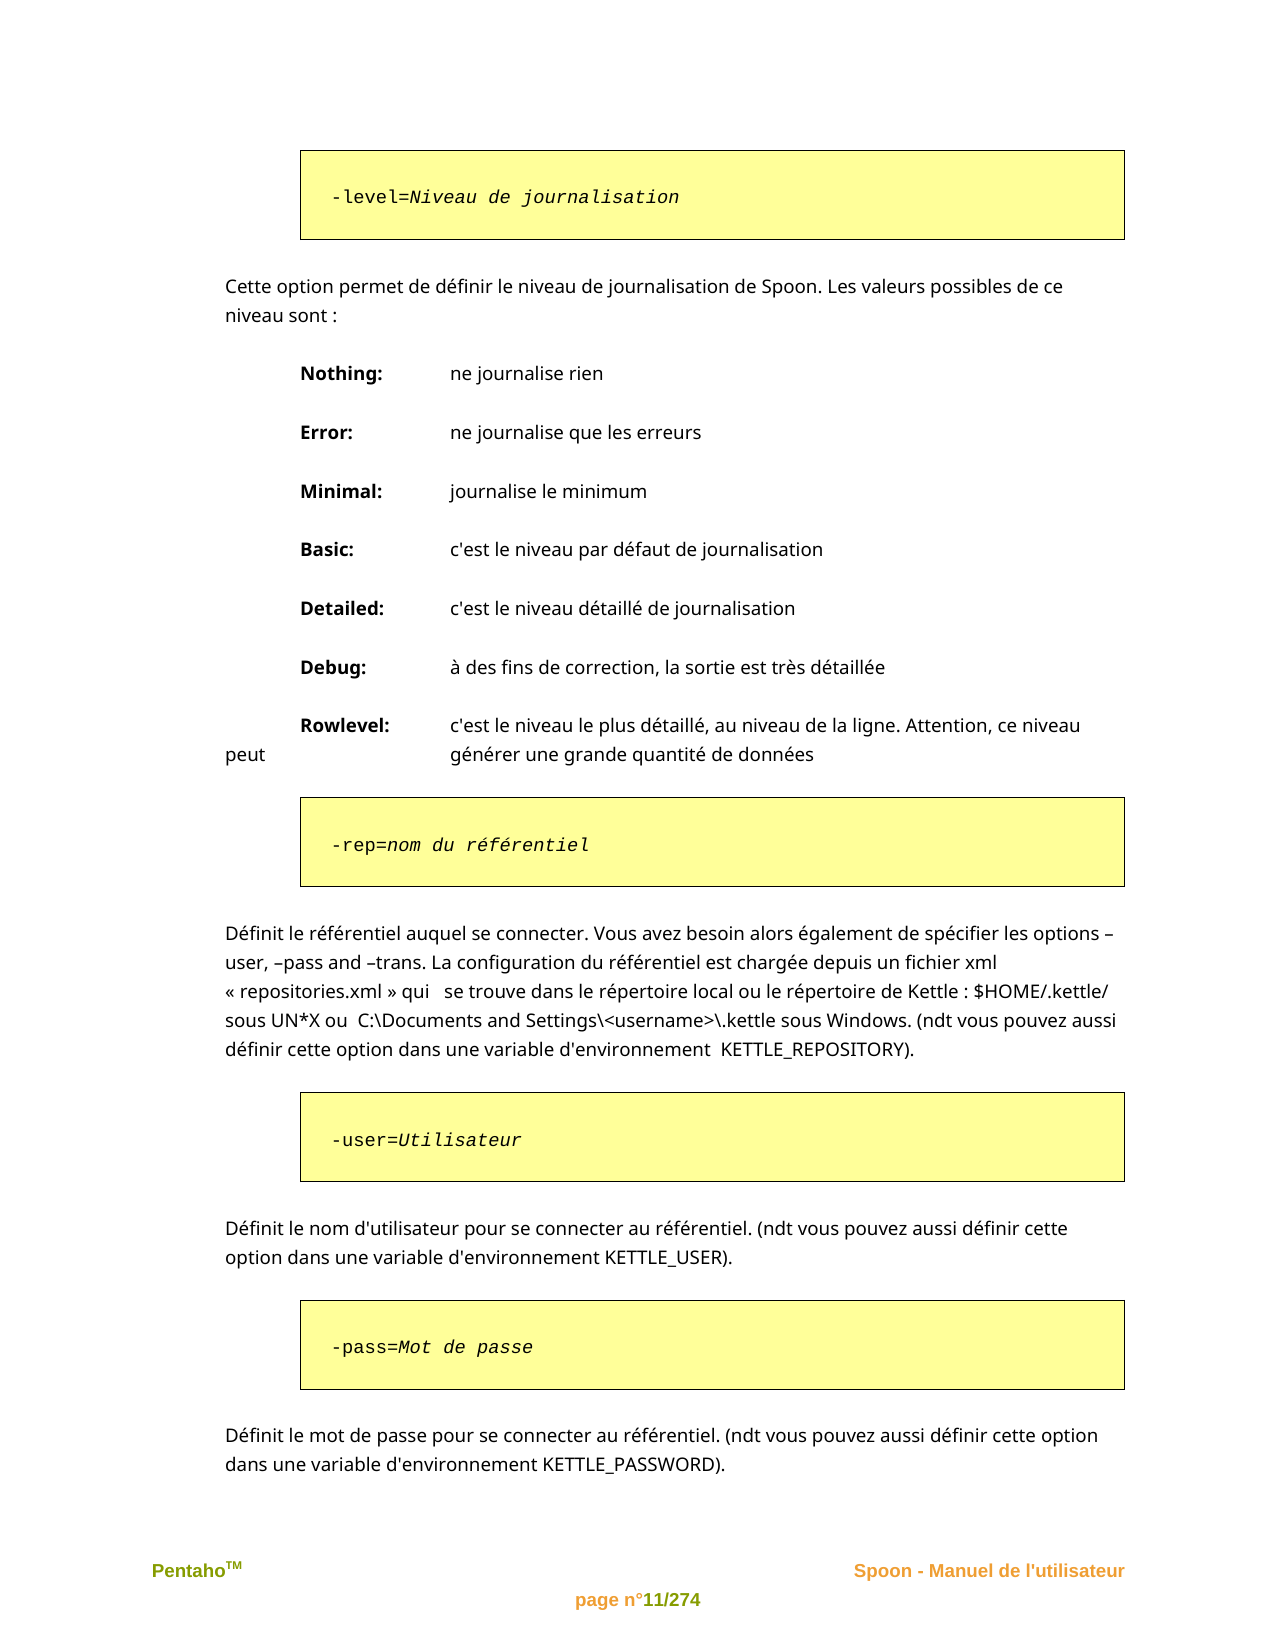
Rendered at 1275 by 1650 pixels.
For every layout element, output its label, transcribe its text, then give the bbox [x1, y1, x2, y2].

text -user=Utilisateur [301, 1093, 1124, 1181]
text Debug: à des fins de correction, la sortie est très détaillée [225, 651, 1125, 680]
text -rep=nom du référentiel [301, 798, 1124, 886]
text Définit le mot de passe pour se connecter au référentiel. (ndt vous pouvez aussi définir cette option dans une variable d'environnement KETTLE_PASSWORD). [225, 1419, 1125, 1478]
text Minimal: journalise le minimum [300, 475, 1125, 504]
text Définit le nom d'utilisateur pour se connecter au référentiel. (ndt vous pouvez aussi définir cette option dans une variable d'environnement KETTLE_USER). [225, 1212, 1125, 1270]
text Basic: c'est le niveau par défaut de journalisation [225, 533, 1125, 563]
text Définit le référentiel auquel se connecter. Vous avez besoin alors également de spécifier les options –user, –pass and –trans. La configuration du référentiel est chargée depuis un fichier xml « repositories.xml » qui se trouve dans le répertoire local ou le répertoire de Kettle : $HOME/.kettle/ sous UN*X ou C:\Documents and Settings\<username>\.kettle sous Windows. (ndt vous pouvez aussi définir cette option dans une variable d'environnement KETTLE_REPOSITORY). [225, 917, 1125, 1063]
text Cette option permet de définir le niveau de journalisation de Spoon. Les valeurs possibles de ce niveau sont : [225, 270, 1125, 328]
text Detailed: c'est le niveau détaillé de journalisation [225, 592, 1125, 621]
text -pass=Mot de passe [301, 1301, 1124, 1389]
text -level=Niveau de journalisation [301, 151, 1124, 239]
text Nothing: ne journalise rien [300, 357, 1125, 387]
text Rowlevel: c'est le niveau le plus détaillé, au niveau de la ligne. Attention, ce niveau peut générer une grande quantité de données [225, 709, 1125, 768]
text Error: ne journalise que les erreurs [300, 416, 1125, 445]
